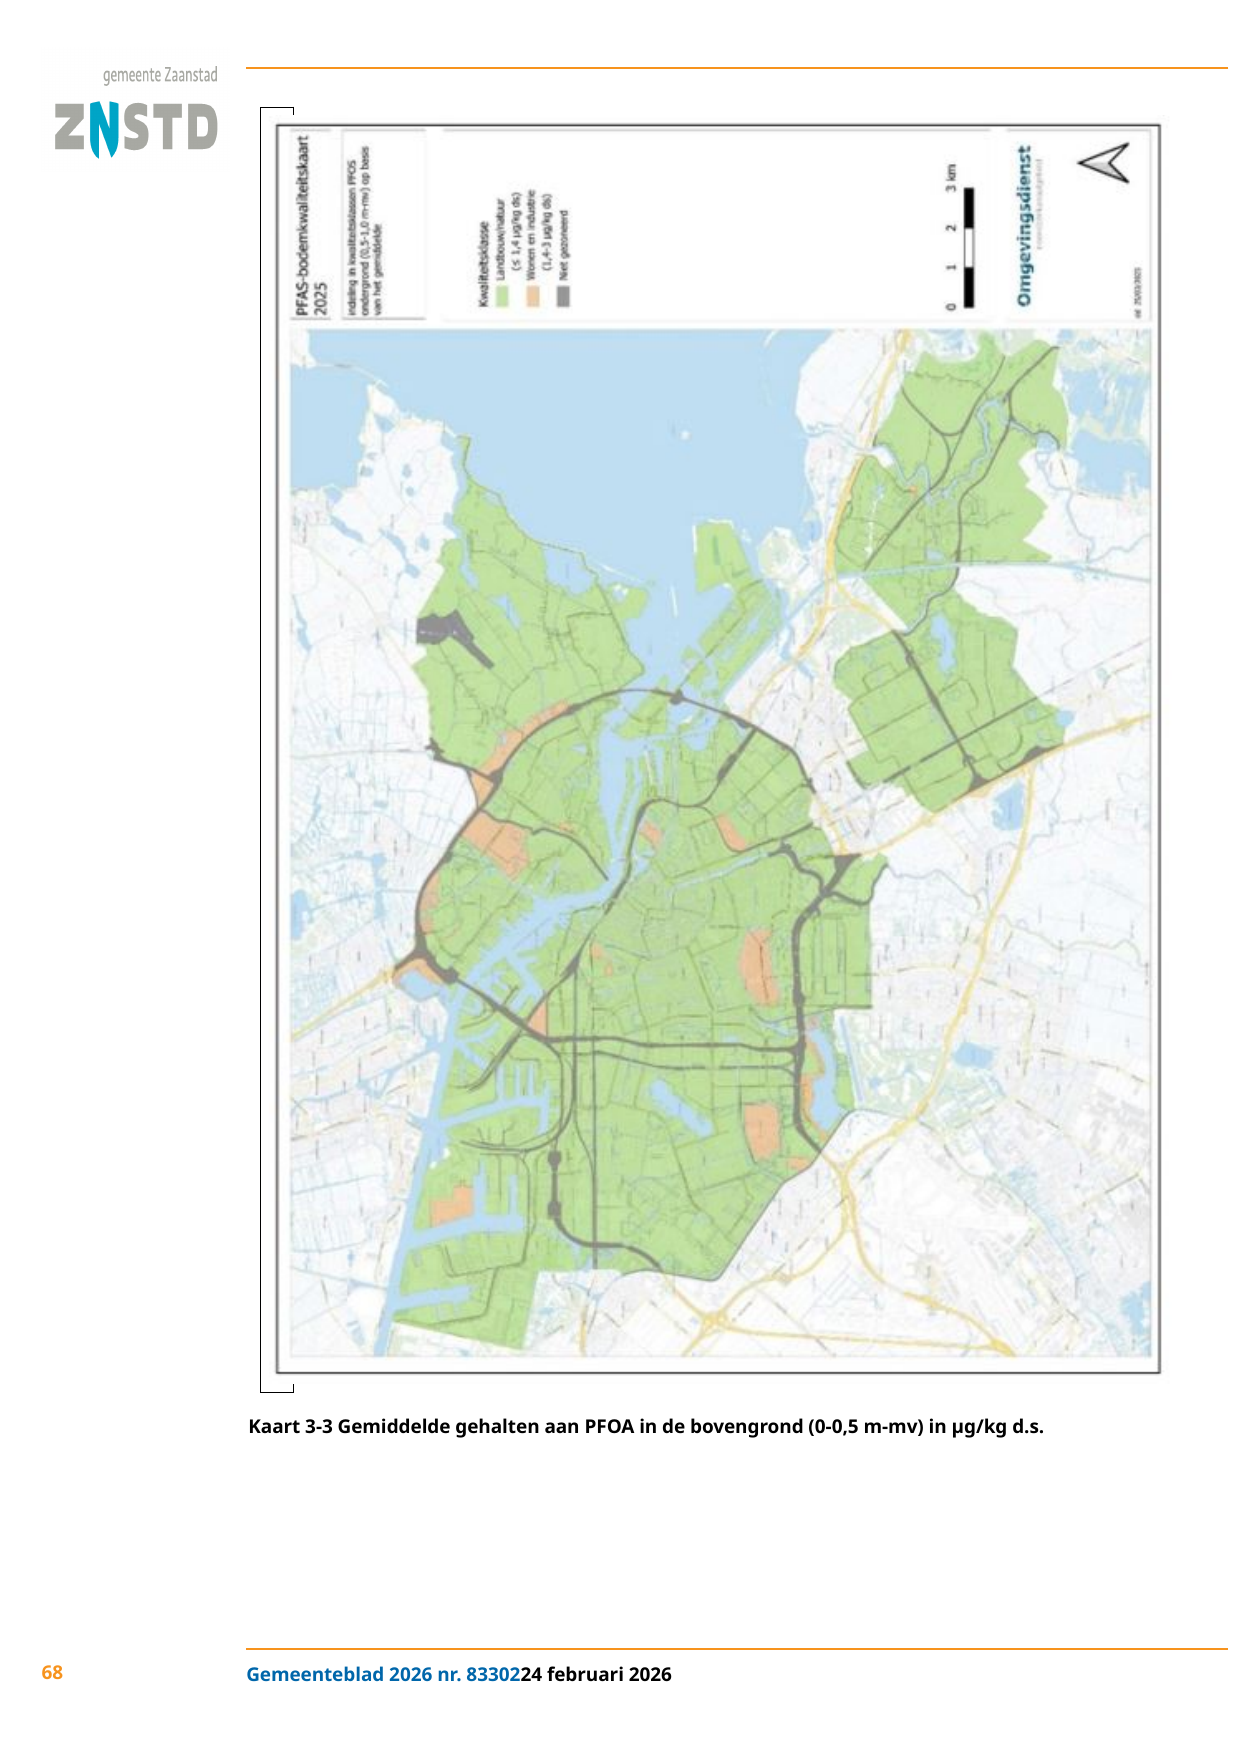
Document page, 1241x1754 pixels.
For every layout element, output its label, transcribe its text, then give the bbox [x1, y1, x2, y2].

text Kaart 3-3 Gemiddelde gehalten aan PFOA in de bovengrond (0-0,5 m-mv) in µg/kg d.s. [248, 1414, 1152, 1439]
picture [268, 115, 1173, 1384]
picture [41, 47, 231, 172]
